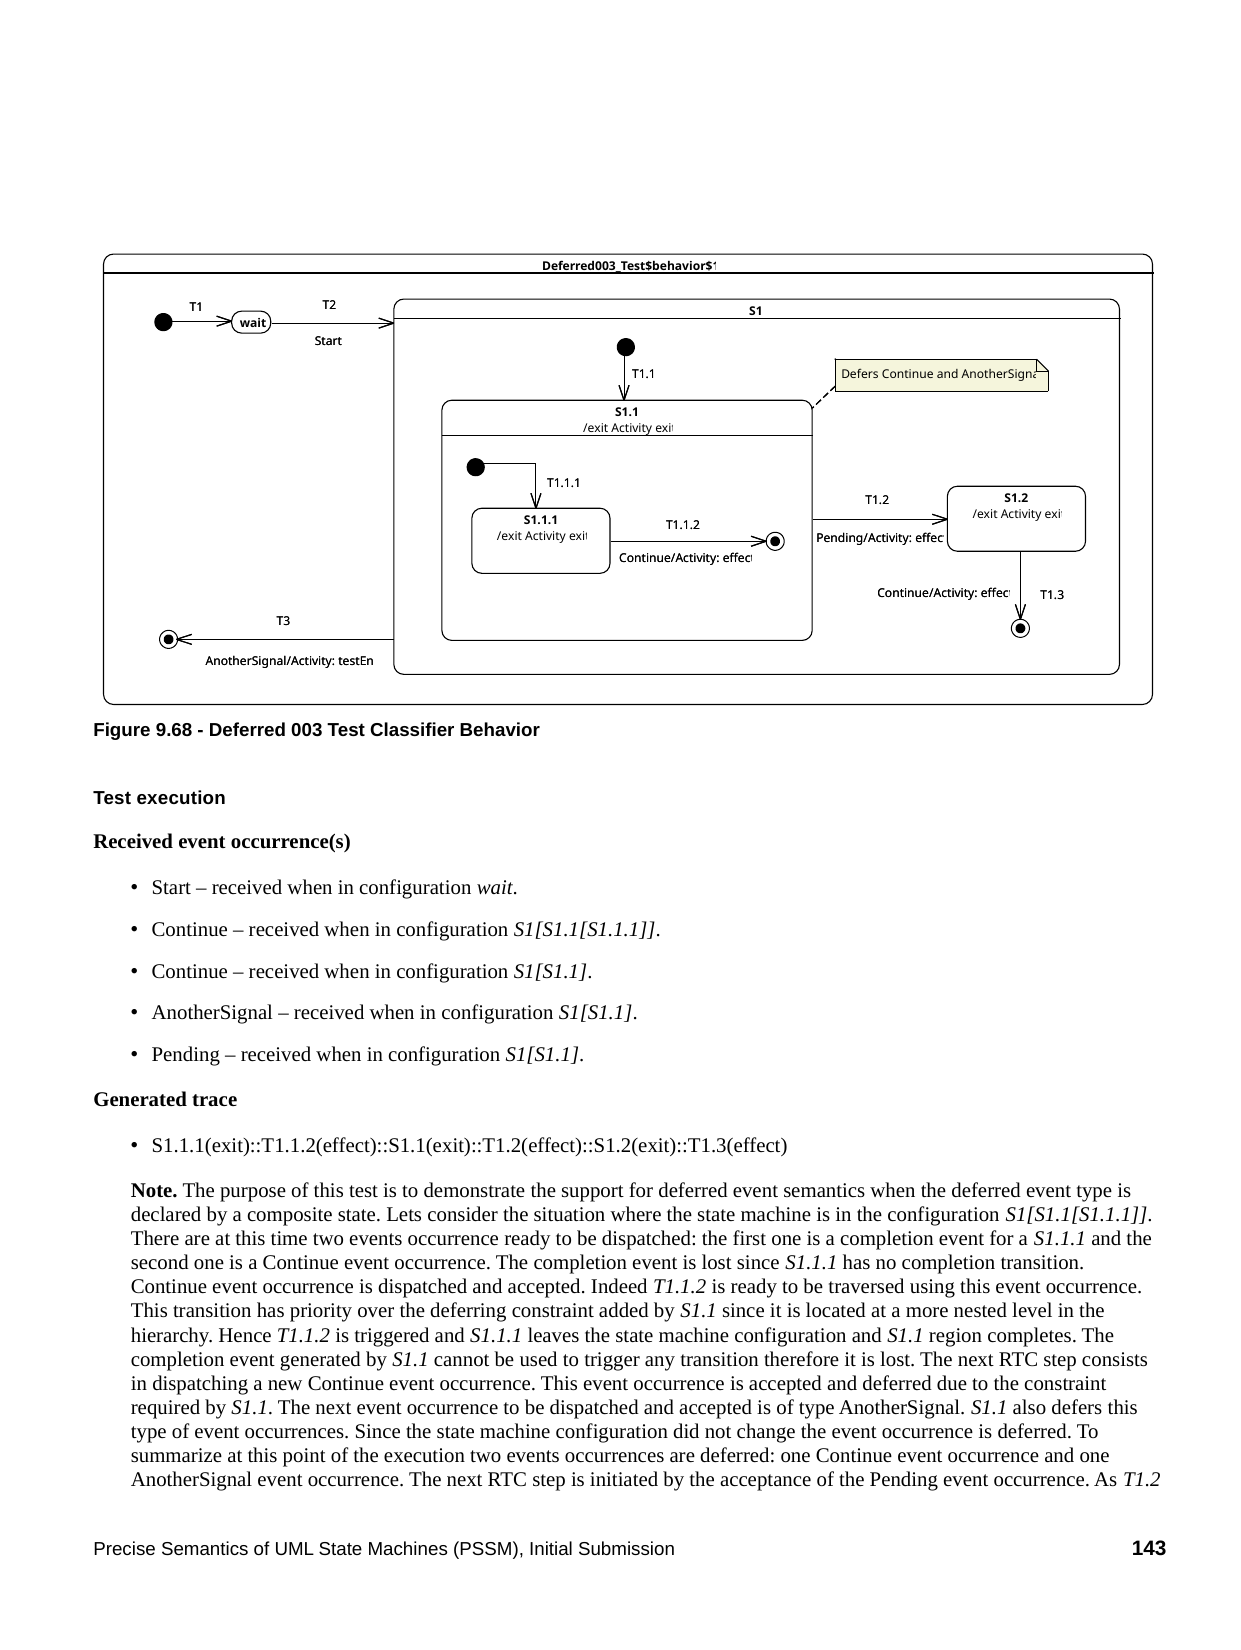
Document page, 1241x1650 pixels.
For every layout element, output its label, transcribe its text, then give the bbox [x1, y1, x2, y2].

list AnotherSignal – received when in configuration S1[S1.1]. [131, 999, 1164, 1024]
list Continue – received when in configuration S1[S1.1[S1.1.1]]. [131, 916, 1164, 941]
list Pending – received when in configuration S1[S1.1]. [131, 1041, 1164, 1066]
list S1.1.1(exit)::T1.1.2(effect)::S1.1(exit)::T1.2(effect)::S1.2(exit)::T1.3(effect) [131, 1132, 1164, 1157]
list Start – received when in configuration wait. [131, 874, 1164, 899]
list Continue – received when in configuration S1[S1.1]. [131, 958, 1164, 983]
text Figure 9.68 - Deferred 003 Test Classifier Behavior [93, 243, 1164, 741]
text Generated trace [93, 1087, 1164, 1111]
subtitle Test execution [93, 787, 1164, 808]
text Received event occurrence(s) [93, 829, 1164, 853]
text Note. The purpose of this test is to demonstrate the support for deferred event semantics when the deferred event type is declared by a composite state. Lets consider the situation where the state machine is in the configuration S1[S1.1[S1.1.1]]. There are at this time two events occurrence ready to be dispatched: the first one is a completion event for a S1.1.1 and the second one is a Continue event occurrence. The completion event is lost since S1.1.1 has no completion transition. Continue event occurrence is dispatched and accepted. Indeed T1.1.2 is ready to be traversed using this event occurrence. This transition has priority over the deferring constraint added by S1.1 since it is located at a more nested level in the hierarchy. Hence T1.1.2 is triggered and S1.1.1 leaves the state machine configuration and S1.1 region completes. The completion event generated by S1.1 cannot be used to trigger any transition therefore it is lost. The next RTC step consists in dispatching a new Continue event occurrence. This event occurrence is accepted and deferred due to the constraint required by S1.1. The next event occurrence to be dispatched and accepted is of type AnotherSignal. S1.1 also defers this type of event occurrences. Since the state machine configuration did not change the event occurrence is deferred. To summarize at this point of the execution two events occurrences are deferred: one Continue event occurrence and one AnotherSignal event occurrence. The next RTC step is initiated by the acceptance of the Pending event occurrence. As T1.2 [131, 1178, 1164, 1491]
